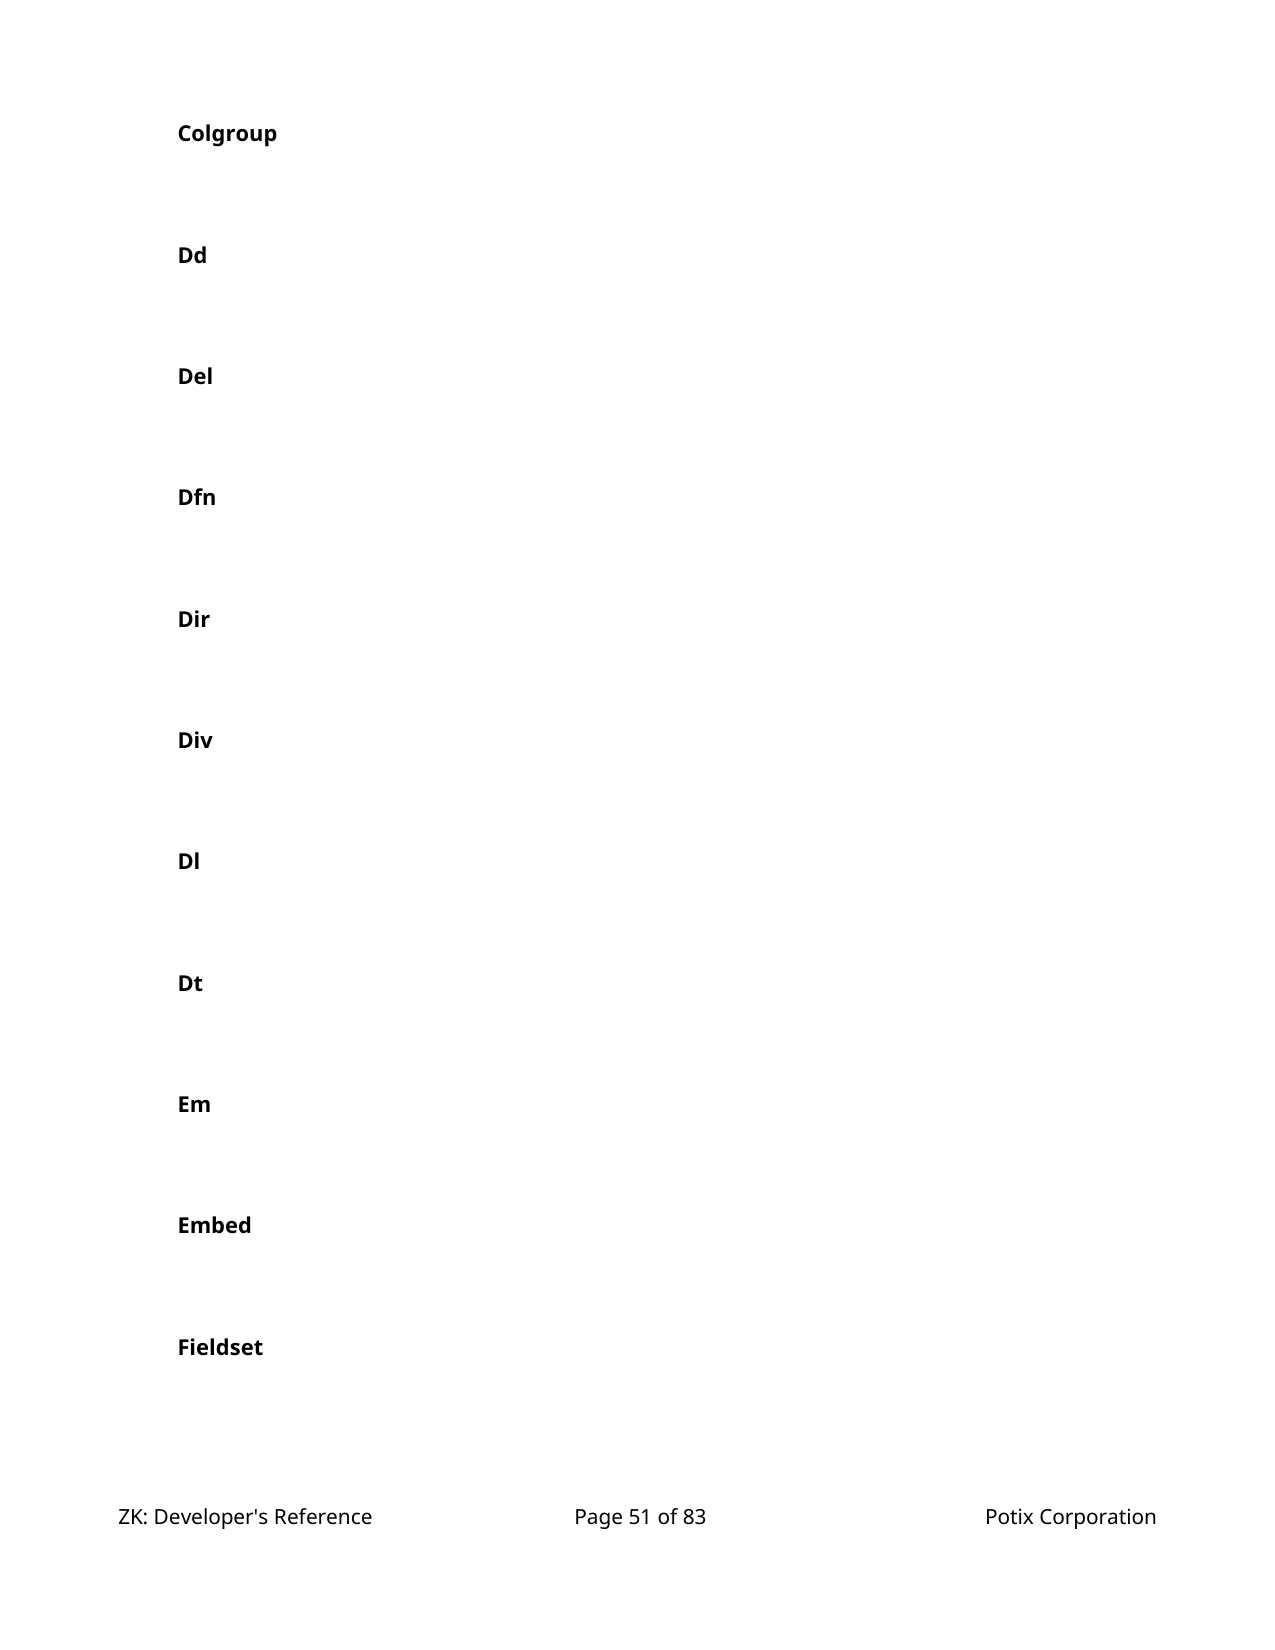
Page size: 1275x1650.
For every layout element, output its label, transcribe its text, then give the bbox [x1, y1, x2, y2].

subtitle Dt [177, 968, 1157, 998]
subtitle Del [177, 361, 1157, 391]
subtitle Embed [177, 1210, 1157, 1240]
subtitle Fieldset [177, 1332, 1157, 1362]
subtitle Colgroup [177, 118, 1157, 148]
subtitle Dfn [177, 482, 1157, 512]
subtitle Em [177, 1089, 1157, 1119]
subtitle Dl [177, 846, 1157, 876]
subtitle Dd [177, 239, 1157, 269]
subtitle Div [177, 725, 1157, 755]
subtitle Dir [177, 603, 1157, 633]
